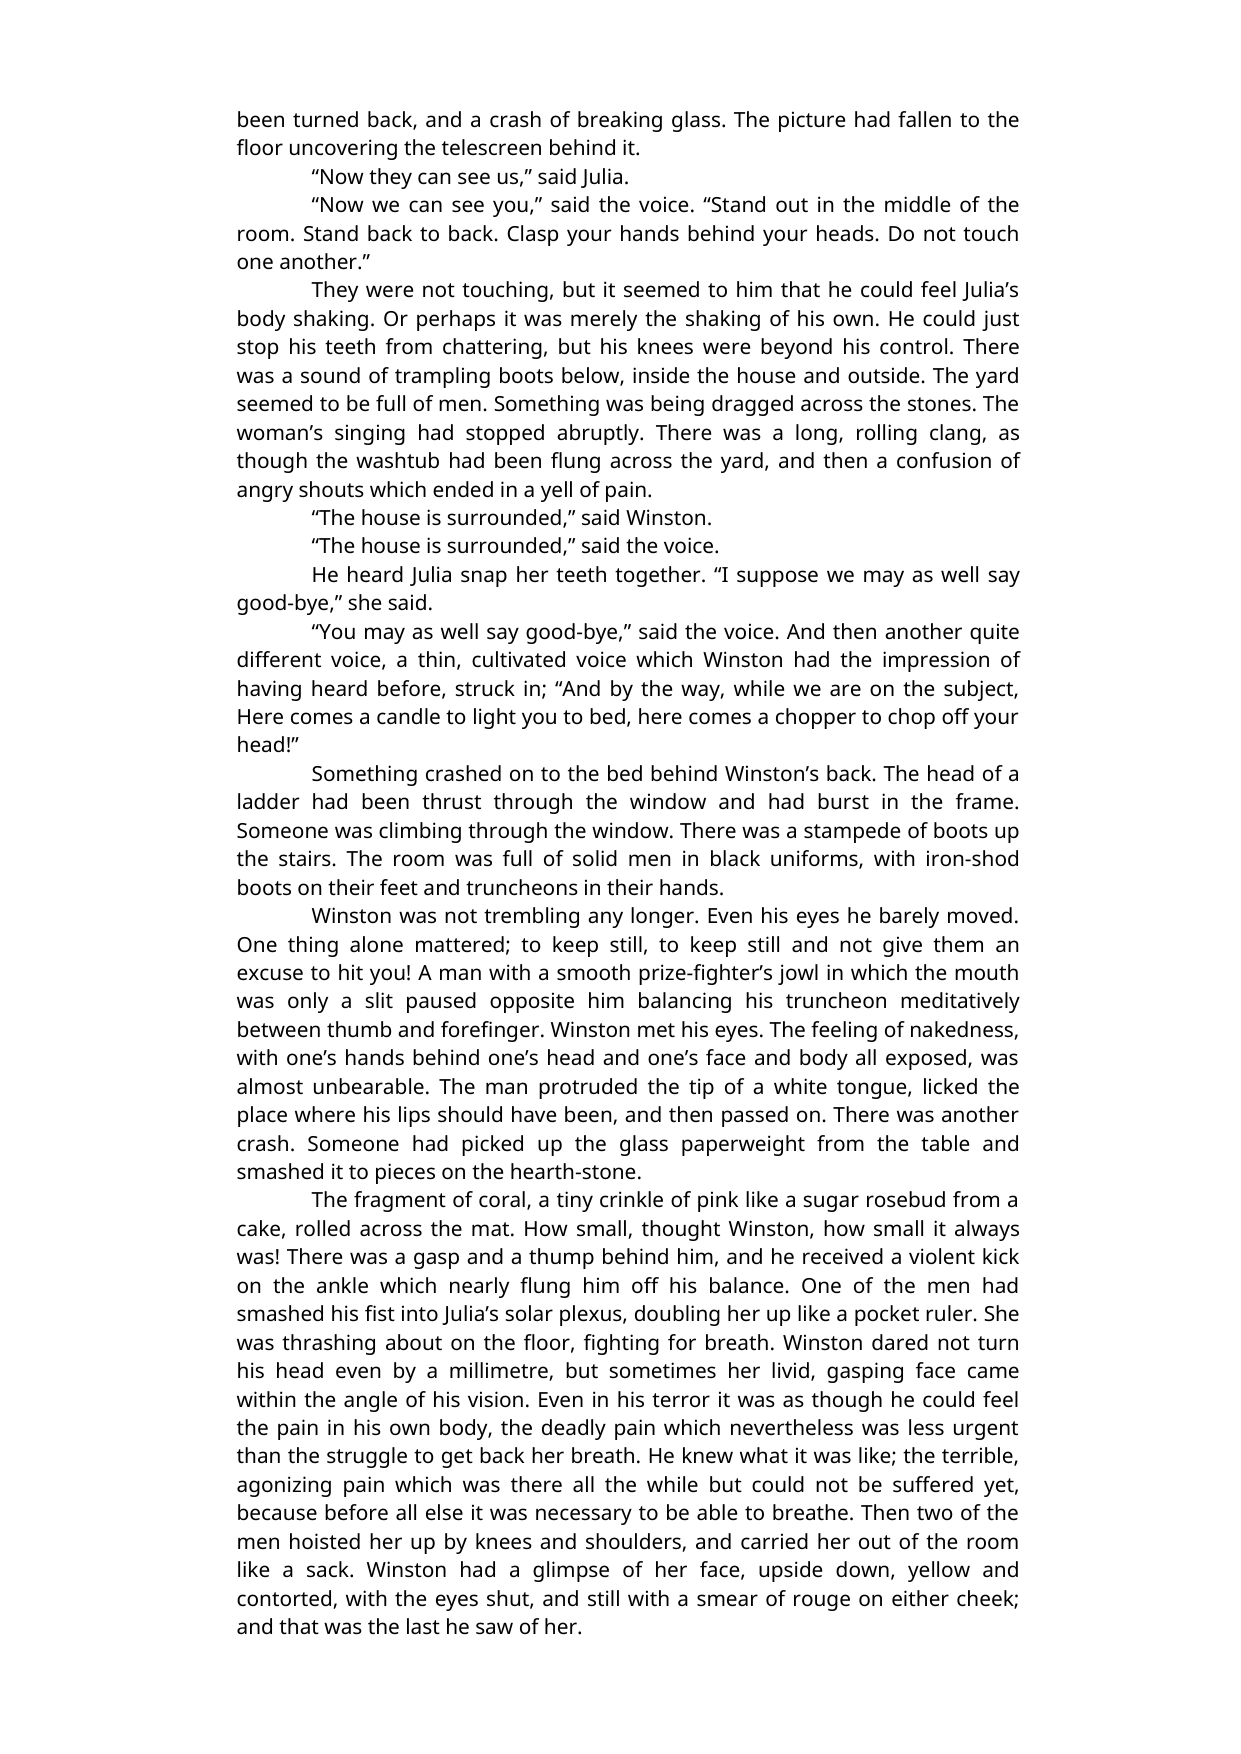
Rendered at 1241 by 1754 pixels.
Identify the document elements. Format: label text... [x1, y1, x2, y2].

text He heard Julia snap her teeth together. “I suppose we may as well say good-bye,” she said. [236, 560, 1021, 617]
text Winston was not trembling any longer. Even his eyes he barely moved. One thing alone mattered; to keep still, to keep still and not give them an excuse to hit you! A man with a smooth prize-fighter’s jowl in which the mouth was only a slit paused opposite him balancing his truncheon meditatively between thumb and forefinger. Winston met his eyes. The feeling of nakedness, with one’s hands behind one’s head and one’s face and body all exposed, was almost unbearable. The man protruded the tip of a white tongue, licked the place where his lips should have been, and then passed on. There was another crash. Someone had picked up the glass paperweight from the table and smashed it to pieces on the hearth-stone. [236, 901, 1021, 1186]
text “You may as well say good-bye,” said the voice. And then another quite different voice, a thin, cultivated voice which Winston had the impression of having heard before, struck in; “And by the way, while we are on the subject, Here comes a candle to light you to bed, here comes a chopper to chop off your head!” [236, 617, 1021, 759]
text “The house is surrounded,” said the voice. [236, 532, 1021, 560]
text “Now they can see us,” said Julia. [236, 162, 1021, 190]
text “The house is surrounded,” said Winston. [236, 503, 1021, 532]
text “Now we can see you,” said the voice. “Stand out in the middle of the room. Stand back to back. Clasp your hands behind your heads. Do not touch one another.” [236, 190, 1021, 276]
text The fragment of coral, a tiny crinkle of pink like a sugar rosebud from a cake, rolled across the mat. How small, thought Winston, how small it always was! There was a gasp and a thump behind him, and he received a violent kick on the ankle which nearly flung him off his balance. One of the men had smashed his fist into Julia’s solar plexus, doubling her up like a pocket ruler. She was thrashing about on the floor, fighting for breath. Winston dared not turn his head even by a millimetre, but sometimes her livid, gasping face came within the angle of his vision. Even in his terror it was as though he could feel the pain in his own body, the deadly pain which nevertheless was less urgent than the struggle to get back her breath. He knew what it was like; the terrible, agonizing pain which was there all the while but could not be suffered yet, because before all else it was necessary to be able to breathe. Then two of the men hoisted her up by knees and shoulders, and carried her out of the room like a sack. Winston had a glimpse of her face, upside down, yellow and contorted, with the eyes shut, and still with a smear of rouge on either cheek; and that was the last he saw of her. [236, 1186, 1021, 1641]
text been turned back, and a crash of breaking glass. The picture had fallen to the floor uncovering the telescreen behind it. [236, 105, 1021, 162]
text They were not touching, but it seemed to him that he could feel Julia’s body shaking. Or perhaps it was merely the shaking of his own. He could just stop his teeth from chattering, but his knees were beyond his control. There was a sound of trampling boots below, inside the house and outside. The yard seemed to be full of men. Something was being dragged across the stones. The woman’s singing had stopped abruptly. There was a long, rolling clang, as though the washtub had been flung across the yard, and then a confusion of angry shouts which ended in a yell of pain. [236, 276, 1021, 503]
text Something crashed on to the bed behind Winston’s back. The head of a ladder had been thrust through the window and had burst in the frame. Someone was climbing through the window. There was a stampede of boots up the stairs. The room was full of solid men in black uniforms, with iron-shod boots on their feet and truncheons in their hands. [236, 759, 1021, 901]
